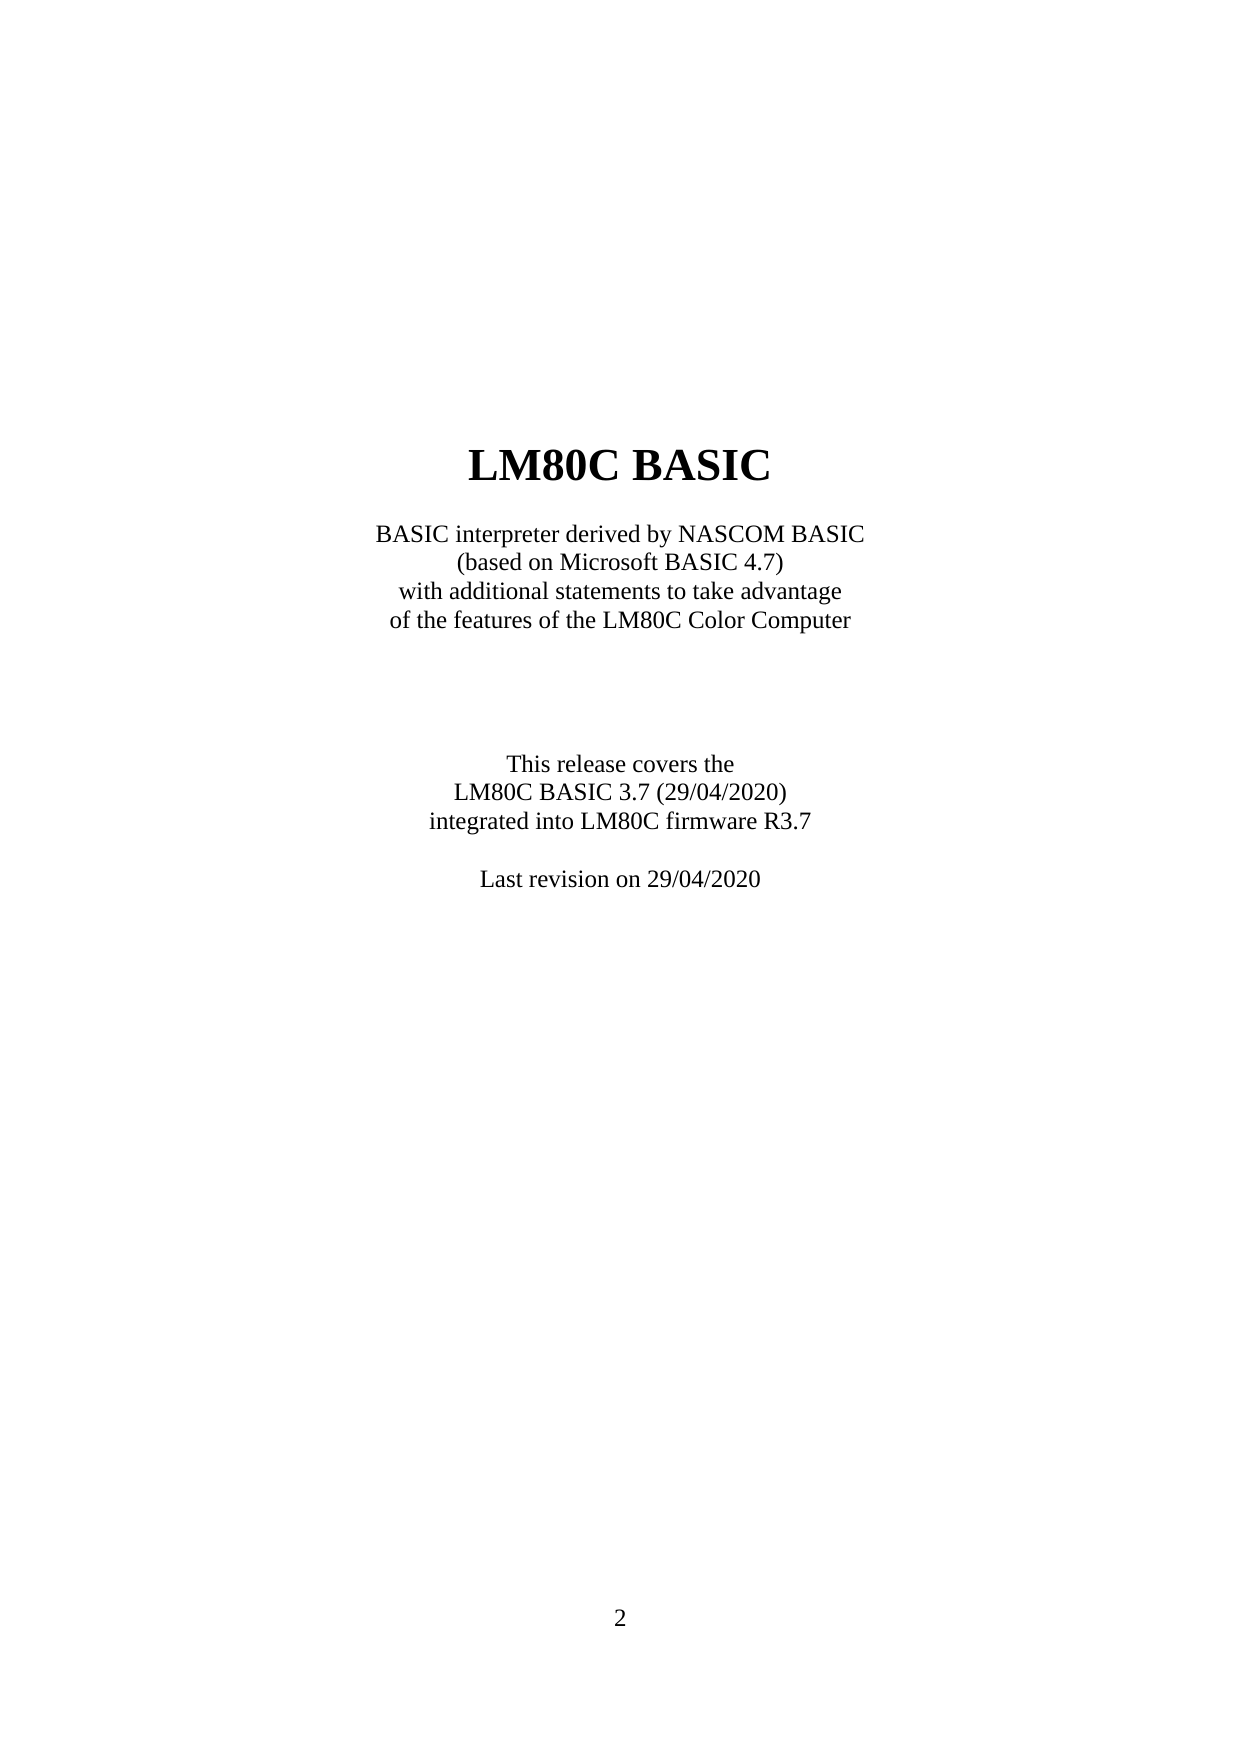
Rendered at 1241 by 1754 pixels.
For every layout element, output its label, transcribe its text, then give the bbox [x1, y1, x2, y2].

text with additional statements to take advantage [121, 576, 1119, 605]
text BASIC interpreter derived by NASCOM BASIC [121, 519, 1119, 547]
text This release covers the [121, 749, 1119, 777]
text Last revision on 29/04/2020 [121, 864, 1119, 892]
text of the features of the LM80C Color Computer [121, 605, 1119, 634]
text LM80C BASIC 3.7 (29/04/2020) [121, 777, 1119, 806]
text LM80C BASIC [121, 437, 1119, 490]
text (based on Microsoft BASIC 4.7) [121, 547, 1119, 576]
text integrated into LM80C firmware R3.7 [121, 806, 1119, 835]
